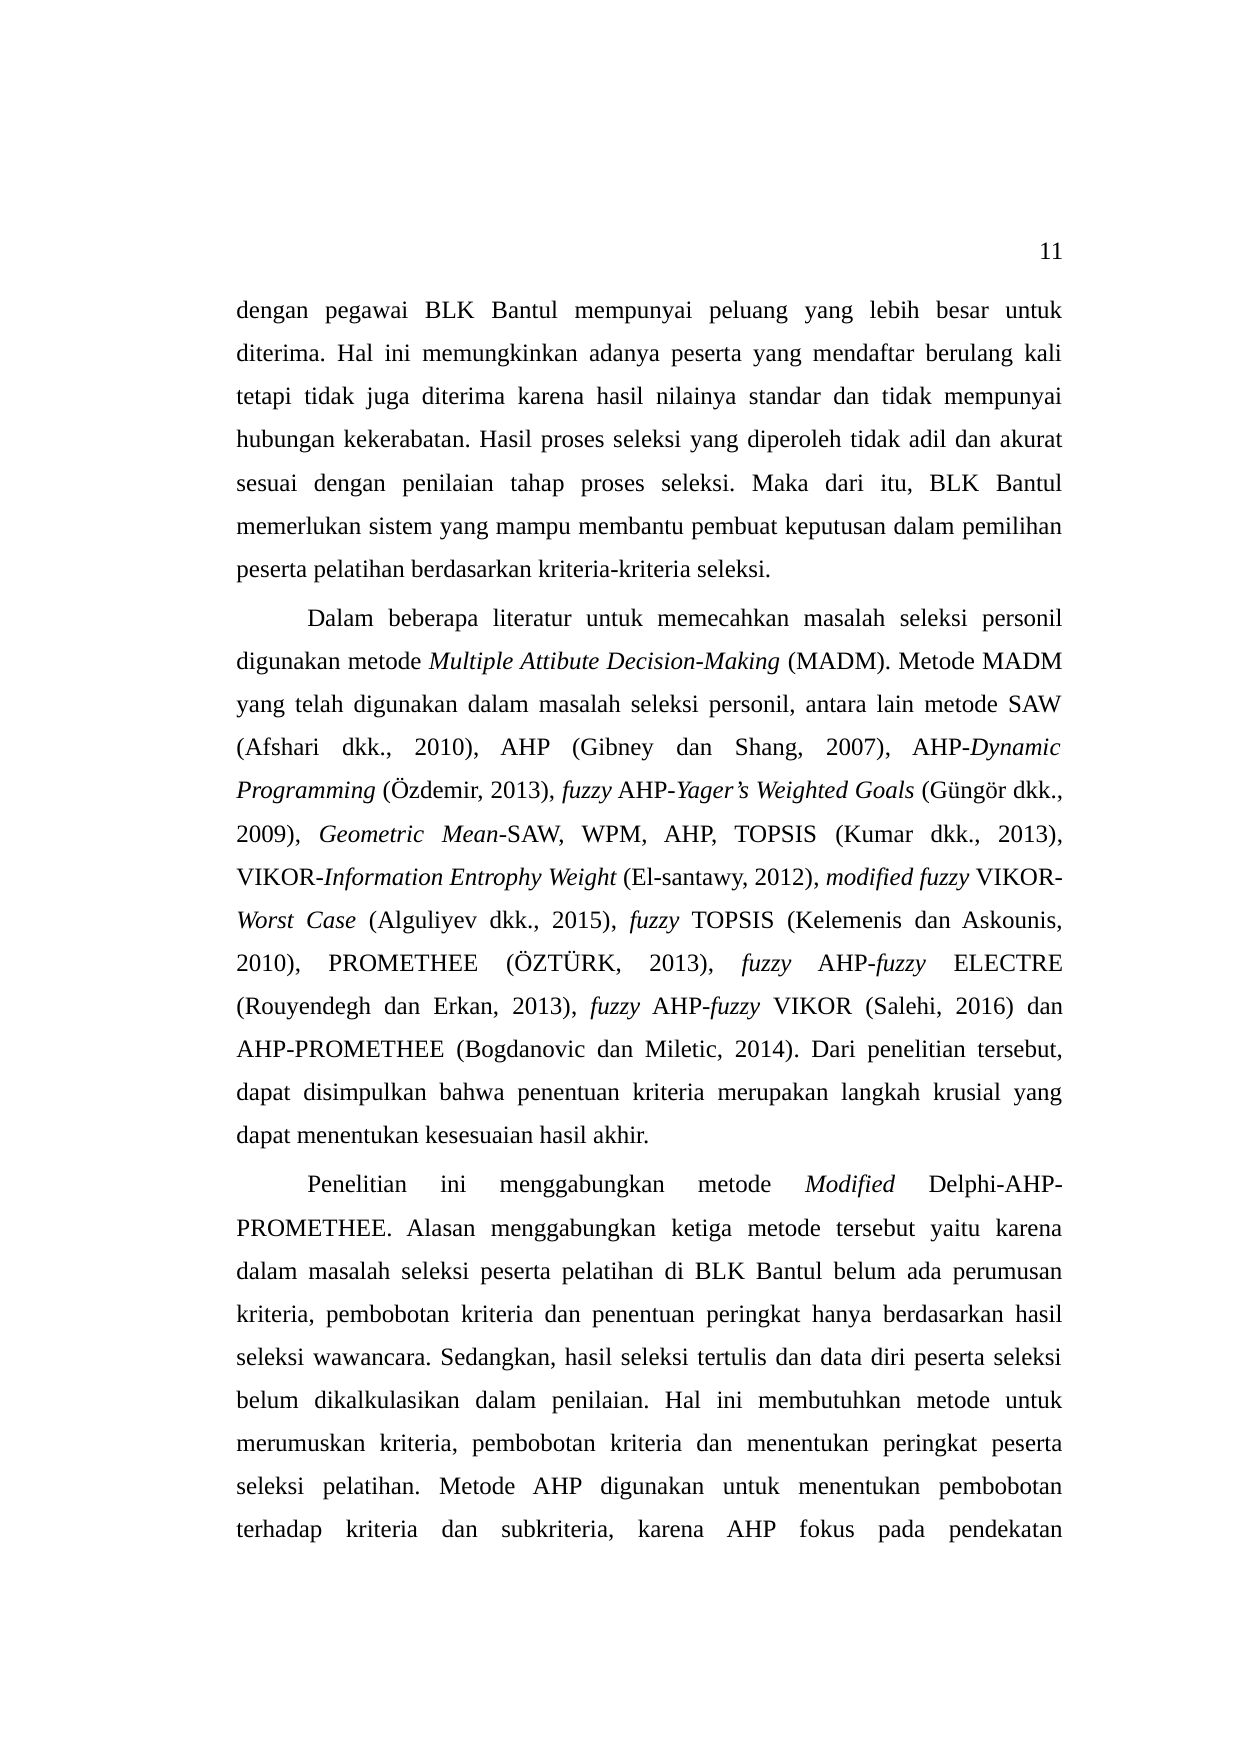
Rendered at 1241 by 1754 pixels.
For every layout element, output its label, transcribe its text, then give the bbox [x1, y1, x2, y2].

text Dalam beberapa literatur untuk memecahkan masalah seleksi personil digunakan metode Multiple Attibute Decision-Making (MADM). Metode MADM yang telah digunakan dalam masalah seleksi personil, antara lain metode SAW (Afshari dkk., 2010), AHP (Gibney dan Shang, 2007), AHP-Dynamic Programming (Özdemir, 2013), fuzzy AHP-Yager’s Weighted Goals (Güngör dkk., 2009), Geometric Mean-SAW, WPM, AHP, TOPSIS (Kumar dkk., 2013), VIKOR-Information Entrophy Weight (El-santawy, 2012), modified fuzzy VIKOR-Worst Case (Alguliyev dkk., 2015), fuzzy TOPSIS (Kelemenis dan Askounis, 2010), PROMETHEE (ÖZTÜRK, 2013), fuzzy AHP-fuzzy ELECTRE (Rouyendegh dan Erkan, 2013), fuzzy AHP-fuzzy VIKOR (Salehi, 2016) dan AHP-PROMETHEE (Bogdanovic dan Miletic, 2014). Dari penelitian tersebut, dapat disimpulkan bahwa penentuan kriteria merupakan langkah krusial yang dapat menentukan kesesuaian hasil akhir. [236, 603, 1063, 1149]
text dengan pegawai BLK Bantul mempunyai peluang yang lebih besar untuk diterima. Hal ini memungkinkan adanya peserta yang mendaftar berulang kali tetapi tidak juga diterima karena hasil nilainya standar dan tidak mempunyai hubungan kekerabatan. Hasil proses seleksi yang diperoleh tidak adil dan akurat sesuai dengan penilaian tahap proses seleksi. Maka dari itu, BLK Bantul memerlukan sistem yang mampu membantu pembuat keputusan dalam pemilihan peserta pelatihan berdasarkan kriteria-kriteria seleksi. [236, 295, 1063, 583]
text Penelitian ini menggabungkan metode Modified Delphi-AHP-PROMETHEE. Alasan menggabungkan ketiga metode tersebut yaitu karena dalam masalah seleksi peserta pelatihan di BLK Bantul belum ada perumusan kriteria, pembobotan kriteria dan penentuan peringkat hanya berdasarkan hasil seleksi wawancara. Sedangkan, hasil seleksi tertulis dan data diri peserta seleksi belum dikalkulasikan dalam penilaian. Hal ini membutuhkan metode untuk merumuskan kriteria, pembobotan kriteria dan menentukan peringkat peserta seleksi pelatihan. Metode AHP digunakan untuk menentukan pembobotan terhadap kriteria dan subkriteria, karena AHP fokus pada pendekatan [236, 1169, 1063, 1543]
